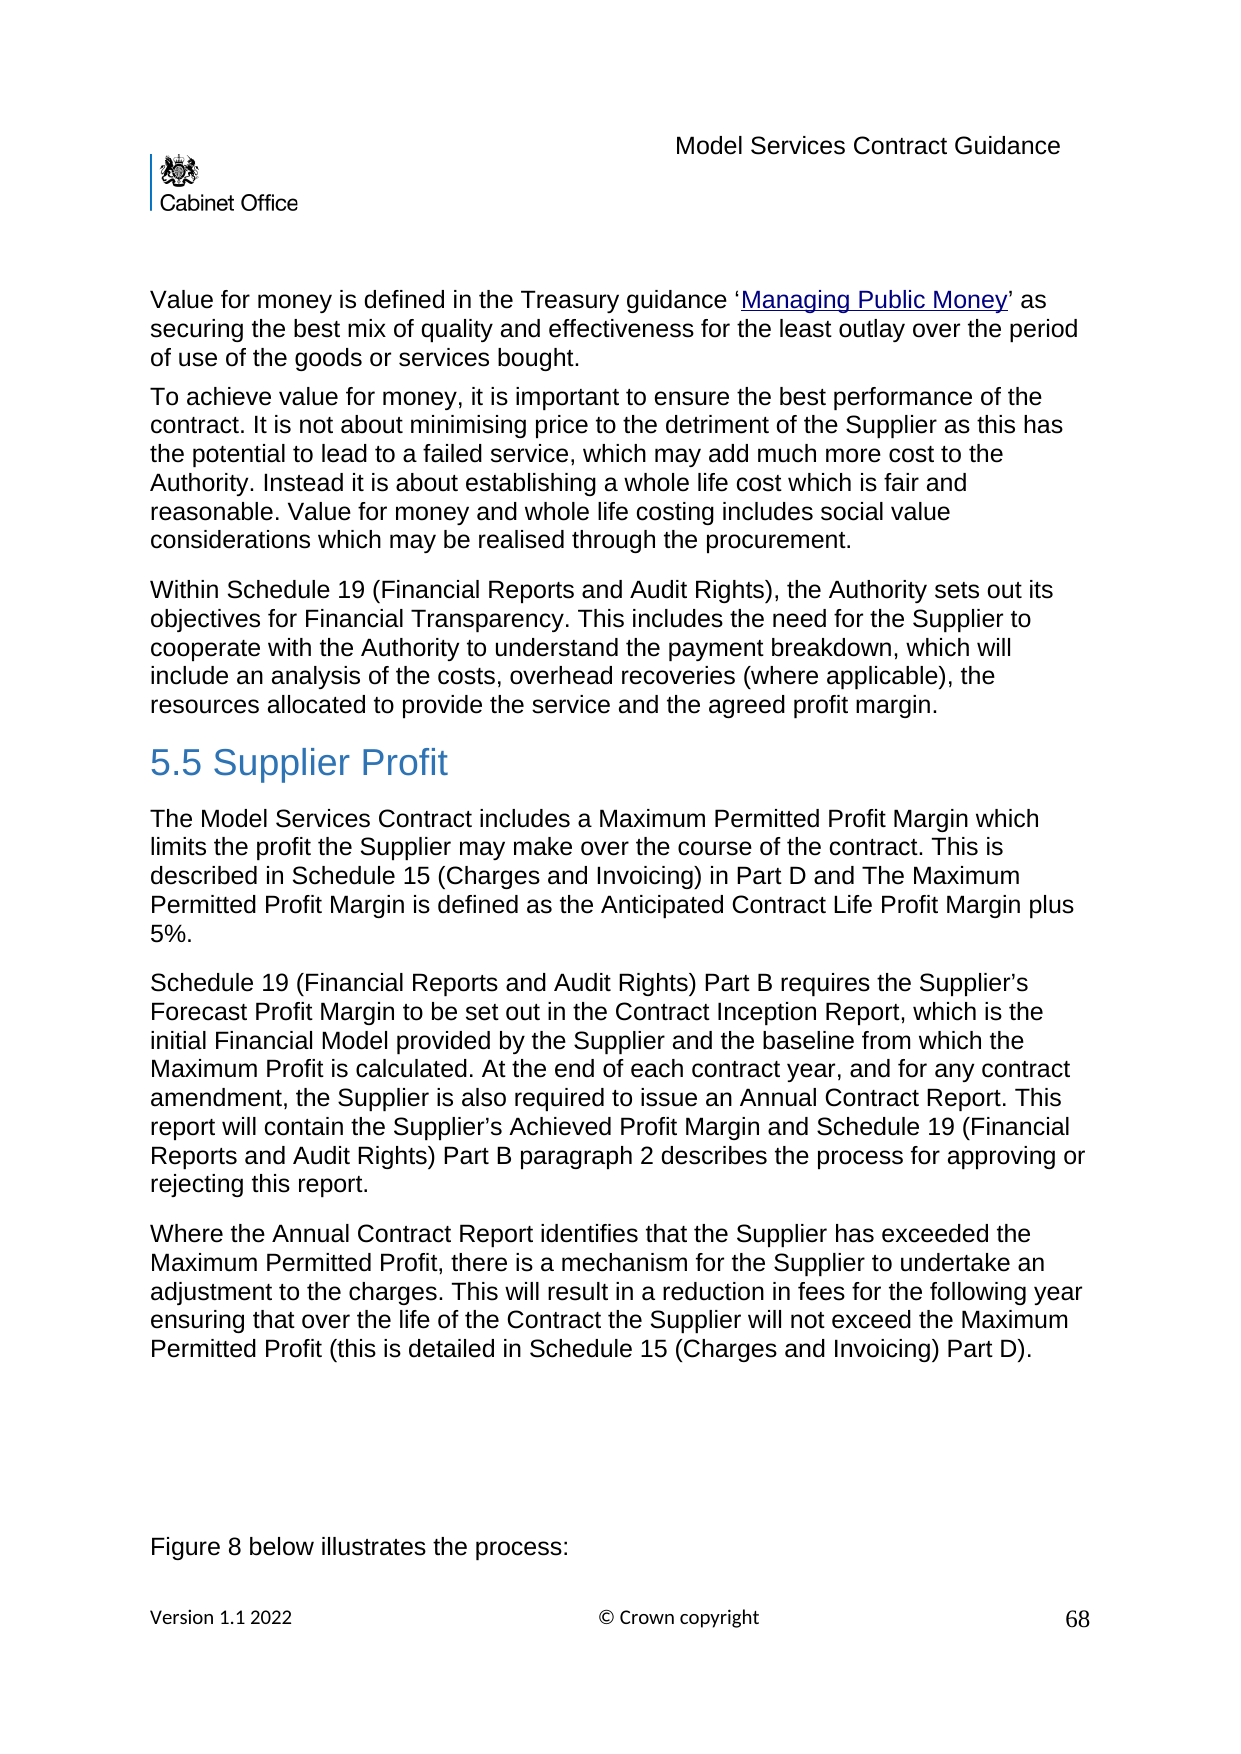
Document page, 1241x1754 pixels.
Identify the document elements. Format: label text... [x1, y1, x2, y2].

text Where the Annual Contract Report identifies that the Supplier has exceeded the Maximum Permitted Profit, there is a mechanism for the Supplier to undertake an adjustment to the charges. This will result in a reduction in fees for the following year ensuring that over the life of the Contract the Supplier will not exceed the Maximum Permitted Profit (this is detailed in Schedule 15 (Charges and Invoicing) Part D). [150, 1219, 1090, 1363]
text Within Schedule 19 (Financial Reports and Audit Rights), the Authority sets out its objectives for Financial Transparency. This includes the need for the Supplier to cooperate with the Authority to understand the payment breakdown, which will include an analysis of the costs, overhead recoveries (where applicable), the resources allocated to provide the service and the agreed profit margin. [150, 575, 1090, 719]
text To achieve value for money, it is important to ensure the best performance of the contract. It is not about minimising price to the detriment of the Supplier as this has the potential to lead to a failed service, which may add much more cost to the Authority. Instead it is about establishing a whole life cost which is fair and reasonable. Value for money and whole life costing includes social value considerations which may be realised through the procurement. [150, 382, 1090, 554]
text Figure 8 below illustrates the process: [150, 1532, 1090, 1561]
text The Model Services Contract includes a Maximum Permitted Profit Margin which limits the profit the Supplier may make over the course of the contract. This is described in Schedule 15 (Charges and Invoicing) in Part D and The Maximum Permitted Profit Margin is defined as the Anticipated Contract Life Profit Margin plus 5%. [150, 804, 1090, 947]
text 5.5 Supplier Profit [150, 740, 1090, 783]
text Value for money is defined in the Treasury guidance ‘Managing Public Money’ as securing the best mix of quality and effectiveness for the least outlay over the period of use of the goods or services bought. [150, 285, 1090, 371]
text Schedule 19 (Financial Reports and Audit Rights) Part B requires the Supplier’s Forecast Profit Margin to be set out in the Contract Inception Report, which is the initial Financial Model provided by the Supplier and the baseline from which the Maximum Profit is calculated. At the end of each contract year, and for any contract amendment, the Supplier is also required to issue an Annual Contract Report. This report will contain the Supplier’s Achieved Profit Margin and Schedule 19 (Financial Reports and Audit Rights) Part B paragraph 2 describes the process for approving or rejecting this report. [150, 968, 1090, 1198]
